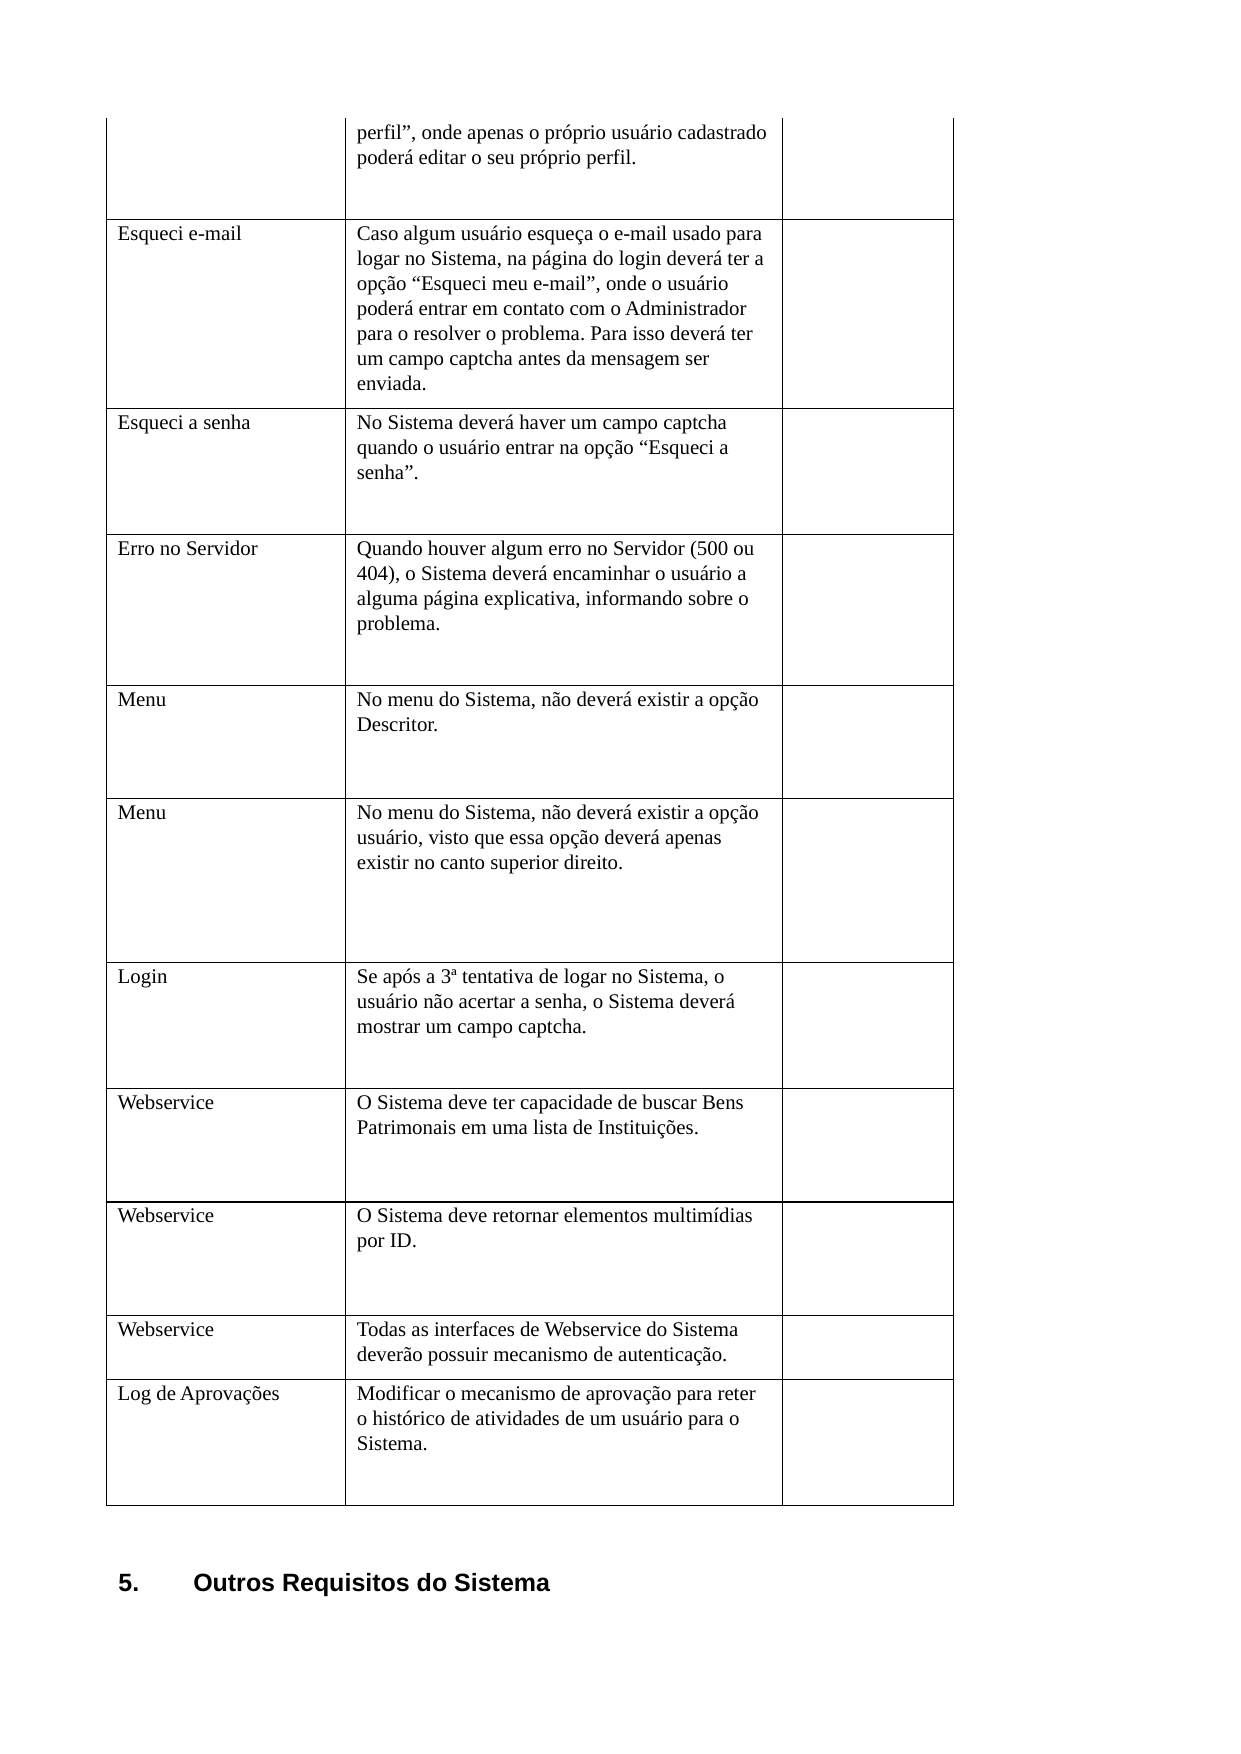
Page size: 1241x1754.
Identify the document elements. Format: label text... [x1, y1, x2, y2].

table_cell [783, 1278, 953, 1315]
table_cell [346, 647, 782, 685]
table_cell [783, 1467, 953, 1504]
table_cell [783, 409, 953, 496]
table_cell [783, 1050, 953, 1088]
table_cell Webservice [107, 1089, 345, 1164]
table_cell [346, 887, 782, 924]
table_cell Webservice [107, 1316, 345, 1378]
table_cell [346, 1050, 782, 1088]
table_cell Esqueci a senha [107, 409, 345, 496]
table_cell [783, 496, 953, 534]
table_cell [346, 182, 782, 219]
table_cell Menu [107, 799, 345, 887]
table_cell [783, 1380, 953, 1467]
table_cell [107, 887, 345, 924]
table_cell [783, 799, 953, 887]
table_cell No menu do Sistema, não deverá existir a opção Descritor. [346, 686, 782, 761]
table_cell O Sistema deve retornar elementos multimídias por ID. [346, 1203, 782, 1277]
table_cell [783, 118, 953, 182]
table_cell [107, 1050, 345, 1088]
table_cell [783, 1316, 953, 1378]
table_cell [783, 963, 953, 1050]
table_cell [346, 1278, 782, 1315]
table_cell [107, 1278, 345, 1315]
table_cell [107, 118, 345, 182]
table_cell Login [107, 963, 345, 1050]
table_cell [783, 182, 953, 219]
table_cell [107, 1467, 345, 1504]
table_cell Se após a 3ª tentativa de logar no Sistema, o usuário não acertar a senha, o Sistema deverá mostrar um campo captcha. [346, 963, 782, 1050]
table_cell Menu [107, 686, 345, 761]
table_cell [107, 496, 345, 534]
table_cell [783, 535, 953, 647]
table_cell [346, 924, 782, 962]
table_cell Todas as interfaces de Webservice do Sistema deverão possuir mecanismo de autenticação. [346, 1316, 782, 1378]
table_cell [346, 1467, 782, 1504]
table_cell Log de Aprovações [107, 1380, 345, 1467]
table_cell [783, 924, 953, 962]
table_cell [107, 647, 345, 685]
table_cell No Sistema deverá haver um campo captcha quando o usuário entrar na opção “Esqueci a senha”. [346, 409, 782, 496]
table_cell Erro no Servidor [107, 535, 345, 647]
table_cell [107, 1164, 345, 1201]
table_cell [783, 220, 953, 408]
table_cell [346, 1164, 782, 1201]
table_cell [783, 887, 953, 924]
table_cell O Sistema deve ter capacidade de buscar Bens Patrimonais em uma lista de Instituições. [346, 1089, 782, 1164]
table_cell [346, 761, 782, 798]
table_cell Esqueci e-mail [107, 220, 345, 408]
table_cell [783, 1164, 953, 1201]
table_cell [783, 647, 953, 685]
table_cell [783, 1089, 953, 1164]
subtitle Outros Requisitos do Sistema [118, 1568, 1122, 1597]
table_cell Caso algum usuário esqueça o e-mail usado para logar no Sistema, na página do login deverá ter a opção “Esqueci meu e-mail”, onde o usuário poderá entrar em contato com o Administrador para o resolver o problema. Para isso deverá ter um campo captcha antes da mensagem ser enviada. [346, 220, 782, 408]
table_cell [783, 686, 953, 761]
table_cell [783, 1203, 953, 1277]
table_cell [107, 761, 345, 798]
table_cell No menu do Sistema, não deverá existir a opção usuário, visto que essa opção deverá apenas existir no canto superior direito. [346, 799, 782, 887]
table_cell Webservice [107, 1203, 345, 1277]
table_cell Quando houver algum erro no Servidor (500 ou 404), o Sistema deverá encaminhar o usuário a alguma página explicativa, informando sobre o problema. [346, 535, 782, 647]
table_cell [107, 182, 345, 219]
table_cell [346, 496, 782, 534]
table_cell Modificar o mecanismo de aprovação para reter o histórico de atividades de um usuário para o Sistema. [346, 1380, 782, 1467]
table_cell [107, 924, 345, 962]
table_cell perfil”, onde apenas o próprio usuário cadastrado poderá editar o seu próprio perfil. [346, 118, 782, 182]
table_cell [783, 761, 953, 798]
